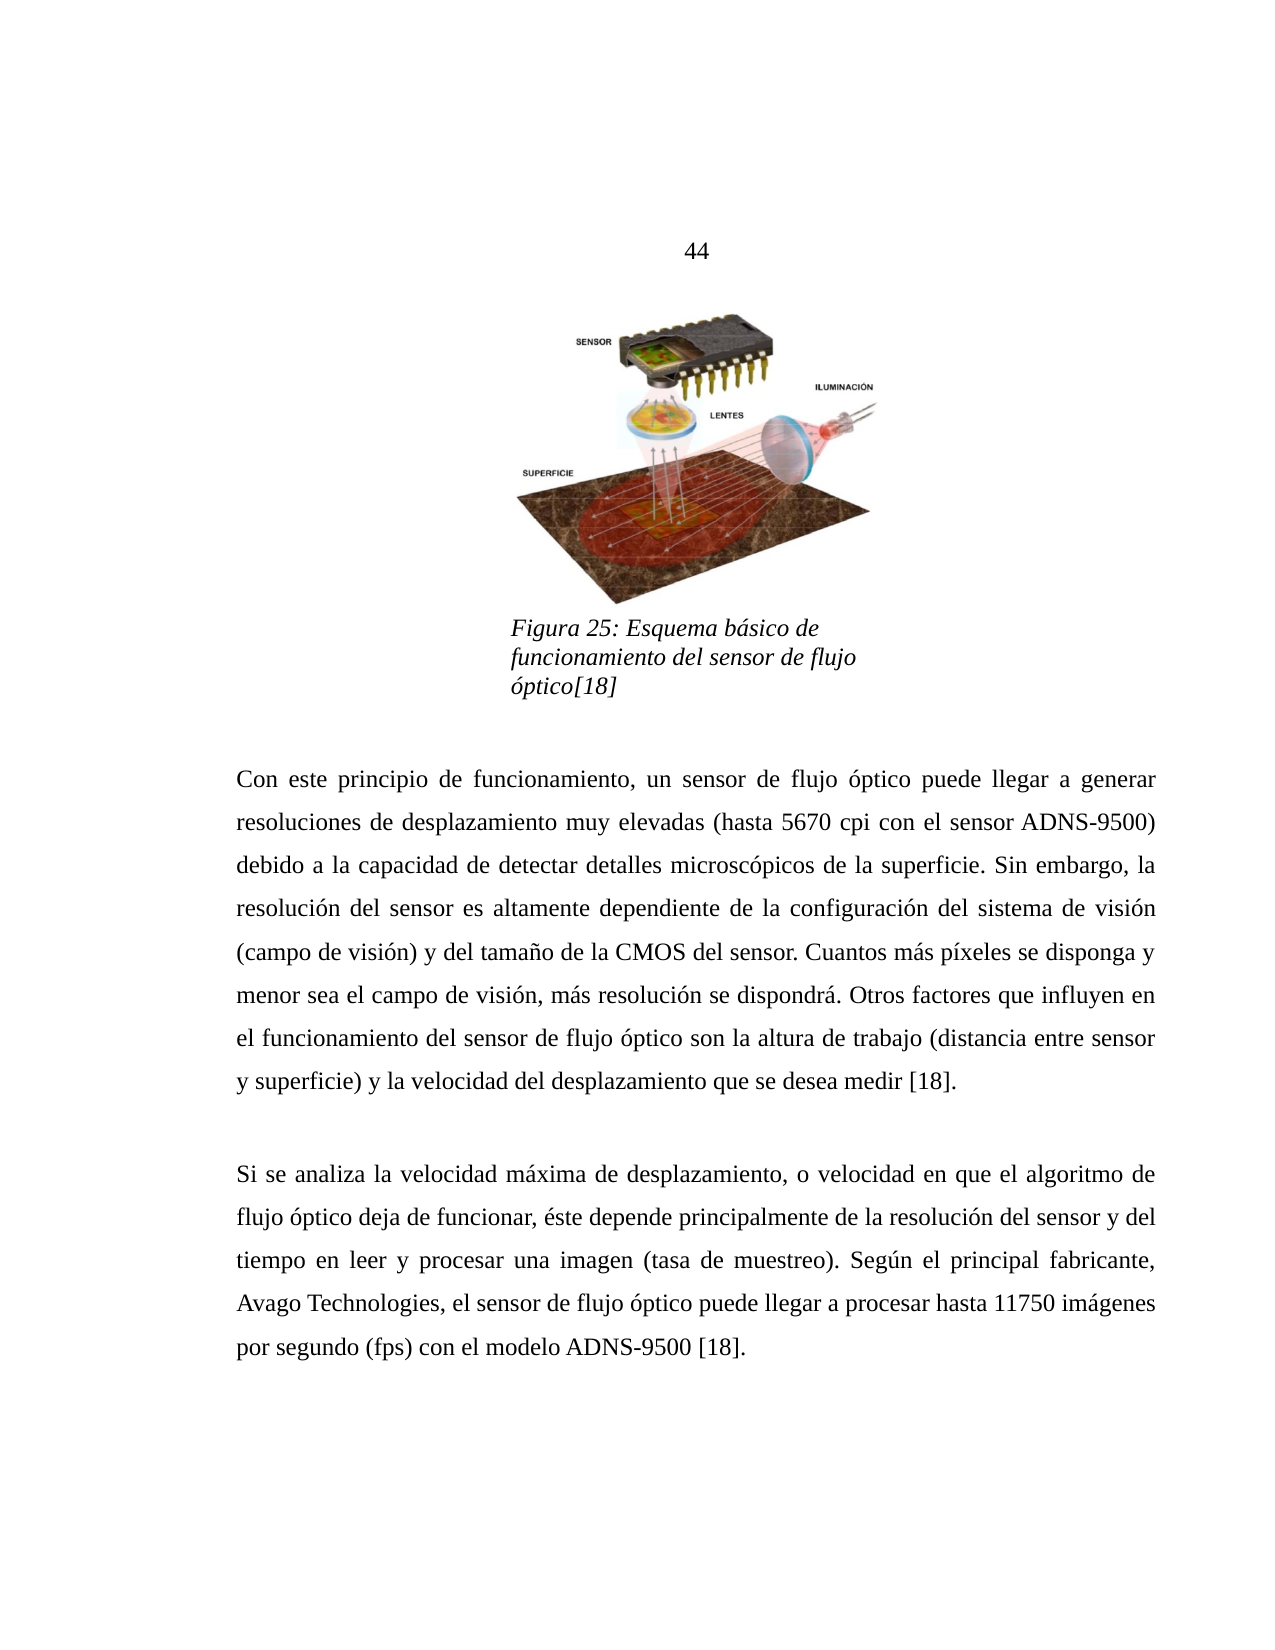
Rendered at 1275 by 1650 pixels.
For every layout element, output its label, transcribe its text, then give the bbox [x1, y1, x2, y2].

text Si se analiza la velocidad máxima de desplazamiento, o velocidad en que el algoritmo de flujo óptico deja de funcionar, éste depende principalmente de la resolución del sensor y del tiempo en leer y procesar una imagen (tasa de muestreo). Según el principal fabricante, Avago Technologies, el sensor de flujo óptico puede llegar a procesar hasta 11750 imágenes por segundo (fps) con el modelo ADNS-9500 [18]. [236, 1159, 1157, 1360]
picture [510, 307, 883, 608]
text Con este principio de funcionamiento, un sensor de flujo óptico puede llegar a generar resoluciones de desplazamiento muy elevadas (hasta 5670 cpi con el sensor ADNS-9500) debido a la capacidad de detectar detalles microscópicos de la superficie. Sin embargo, la resolución del sensor es altamente dependiente de la configuración del sistema de visión (campo de visión) y del tamaño de la CMOS del sensor. Cuantos más píxeles se disponga y menor sea el campo de visión, más resolución se dispondrá. Otros factores que influyen en el funcionamiento del sensor de flujo óptico son la altura de trabajo (distancia entre sensor y superficie) y la velocidad del desplazamiento que se desea medir [18]. [236, 764, 1157, 1095]
text Figura 25: Esquema básico de funcionamiento del sensor de flujo óptico[18] [511, 608, 882, 700]
